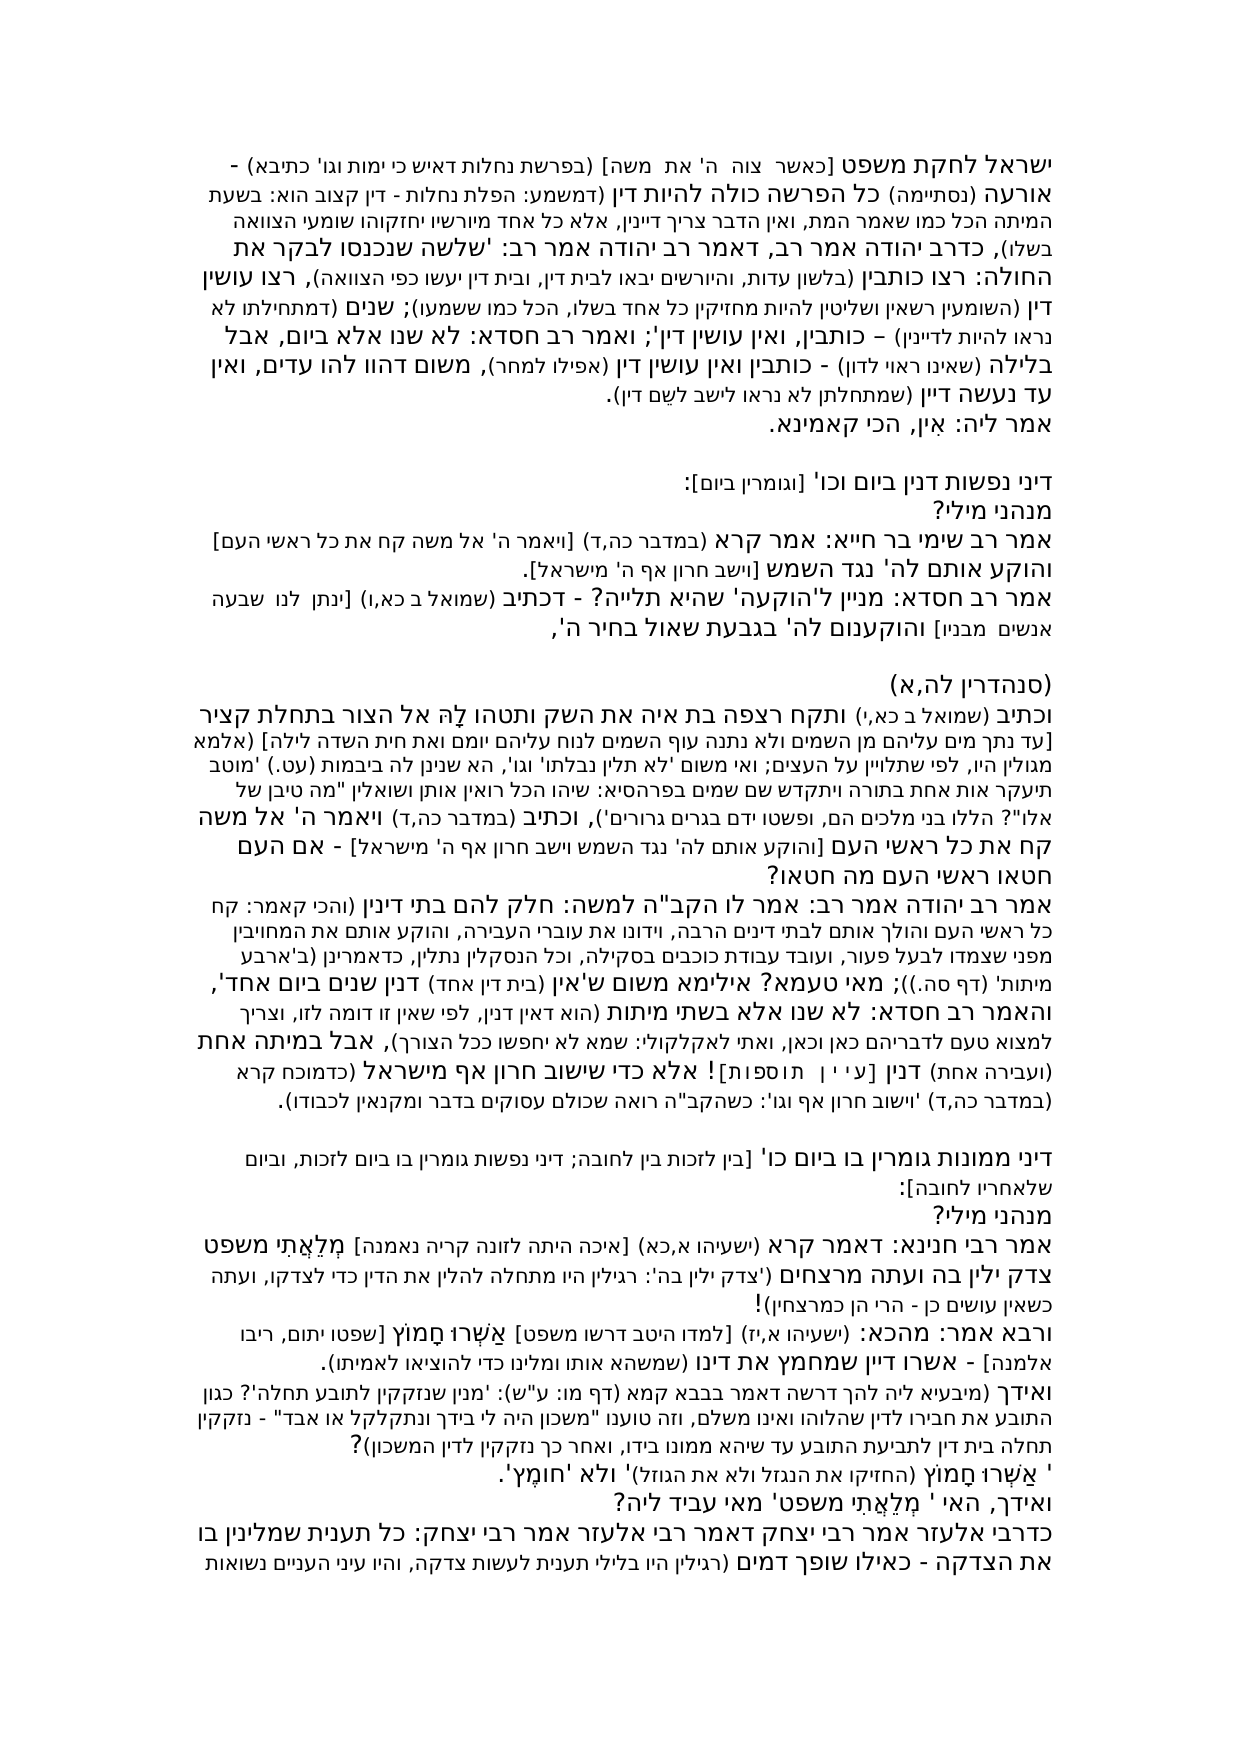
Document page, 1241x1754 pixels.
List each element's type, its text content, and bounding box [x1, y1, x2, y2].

text ' אַשְּׁרוּ חָמוֹץ (החזיקו את הנגזל ולא את הגוזל)' ולא 'חומֶץ'. [187, 1459, 1053, 1489]
text ואידך (מיבעיא ליה להך דרשה דאמר בבבא קמא (דף מו: ע"ש): 'מנין שנזקקין לתובע תחלה'? כגון התובע את חבירו לדין שהלוהו ואינו משלם, וזה טוענו "משכון היה לי בידך ונתקלקל או אבד" - נזקקין תחלה בית דין לתביעת התובע עד שיהא ממונו בידו, ואחר כך נזקקין לדין המשכון)? [187, 1377, 1053, 1459]
text (סנהדרין לה,א) [187, 671, 1053, 700]
text אמר רב חסדא: מניין ל'הוקעה' שהיא תלייה? - דכתיב (שמואל ב כא,ו) [ינתן לנו שבעה אנשים מבניו] והוקענום לה' בגבעת שאול בחיר ה', [187, 583, 1053, 642]
text אמר רבי חנינא: דאמר קרא (ישעיהו א,כא) [איכה היתה לזונה קריה נאמנה] מְלֵאֲתִי משפט צדק ילין בה ועתה מרצחים ('צדק ילין בה': רגילין היו מתחלה להלין את הדין כדי לצדקו, ועתה כשאין עושים כן - הרי הן כמרצחין)! [187, 1231, 1053, 1318]
text ישראל לחקת משפט [כאשר צוה ה' את משה] (בפרשת נחלות דאיש כי ימות וגו' כתיבא) - אורעה (נסתיימה) כל הפרשה כולה להיות דין (דמשמע: הפלת נחלות - דין קצוב הוא: בשעת המיתה הכל כמו שאמר המת, ואין הדבר צריך דיינין, אלא כל אחד מיורשיו יחזקוהו שומעי הצוואה בשלו), כדרב יהודה אמר רב, דאמר רב יהודה אמר רב: 'שלשה שנכנסו לבקר את החולה: רצו כותבין (בלשון עדות, והיורשים יבאו לבית דין, ובית דין יעשו כפי הצוואה), רצו עושין דין (השומעין רשאין ושליטין להיות מחזיקין כל אחד בשלו, הכל כמו ששמעו); שנים (דמתחילתו לא נראו להיות לדיינין) – כותבין, ואין עושין דין'; ואמר רב חסדא: לא שנו אלא ביום, אבל בלילה (שאינו ראוי לדון) - כותבין ואין עושין דין (אפילו למחר), משום דהוו להו עדים, ואין עד נעשה דיין (שמתחלתן לא נראו לישב לשֵם דין). [187, 150, 1053, 409]
text דיני נפשות דנין ביום וכו' [וגומרין ביום]: [187, 467, 1053, 496]
text ואידך, האי ' מְלֵאֲתִי משפט' מאי עביד ליה? [187, 1489, 1053, 1518]
text אמר רב שימי בר חייא: אמר קרא (במדבר כה,ד) [ויאמר ה' אל משה קח את כל ראשי העם] והוקע אותם לה' נגד השמש [וישב חרון אף ה' מישראל]. [187, 525, 1053, 583]
text מנהני מילי? [187, 496, 1053, 525]
text מנהני מילי? [187, 1202, 1053, 1231]
text אמר ליה: אִין, הכי קאמינא. [187, 409, 1053, 438]
text וכתיב (שמואל ב כא,י) ותקח רצפה בת איה את השק ותטהו לָהּ אל הצור בתחלת קציר [עד נתך מים עליהם מן השמים ולא נתנה עוף השמים לנוח עליהם יומם ואת חית השדה לילה] (אלמא מגולין היו, לפי שתלויין על העצים; ואי משום 'לא תלין נבלתו' וגו', הא שנינן לה ביבמות (עט.) 'מוטב תיעקר אות אחת בתורה ויתקדש שם שמים בפרהסיא: שיהו הכל רואין אותן ושואלין "מה טיבן של אלו"? הללו בני מלכים הם, ופשטו ידם בגרים גרורים'), וכתיב (במדבר כה,ד) ויאמר ה' אל משה קח את כל ראשי העם [והוקע אותם לה' נגד השמש וישב חרון אף ה' מישראל] - אם העם חטאו ראשי העם מה חטאו? [187, 700, 1053, 890]
text דיני ממונות גומרין בו ביום כו' [בין לזכות בין לחובה; דיני נפשות גומרין בו ביום לזכות, וביום שלאחריו לחובה]: [187, 1143, 1053, 1202]
text כדרבי אלעזר אמר רבי יצחק דאמר רבי אלעזר אמר רבי יצחק: כל תענית שמלינין בו את הצדקה - כאילו שופך דמים (רגילין היו בלילי תענית לעשות צדקה, והיו עיני העניים נשואות [187, 1518, 1053, 1576]
text אמר רב יהודה אמר רב: אמר לו הקב"ה למשה: חלק להם בתי דינין (והכי קאמר: קח כל ראשי העם והולך אותם לבתי דינים הרבה, וידונו את עוברי העבירה, והוקע אותם את המחויבין מפני שצמדו לבעל פעור, ועובד עבודת כוכבים בסקילה, וכל הנסקלין נתלין, כדאמרינן (ב'ארבע מיתות' (דף סה.)); מאי טעמא? אילימא משום ש'אין (בית דין אחד) דנין שנים ביום אחד', והאמר רב חסדא: לא שנו אלא בשתי מיתות (הוא דאין דנין, לפי שאין זו דומה לזו, וצריך למצוא טעם לדבריהם כאן וכאן, ואתי לאקלקולי: שמא לא יחפשו ככל הצורך), אבל במיתה אחת (ועבירה אחת) דנין [עיין תוספות]! אלא כדי שישוב חרון אף מישראל (כדמוכח קרא (במדבר כה,ד) 'וישוב חרון אף וגו': כשהקב"ה רואה שכולם עסוקים בדבר ומקנאין לכבודו). [187, 890, 1053, 1114]
text ורבא אמר: מהכא: (ישעיהו א,יז) [למדו היטב דרשו משפט] אַשְּׁרוּ חָמוֹץ [שפטו יתום, ריבו אלמנה] - אשרו דיין שמחמץ את דינו (שמשהא אותו ומלינו כדי להוציאו לאמיתו). [187, 1318, 1053, 1377]
